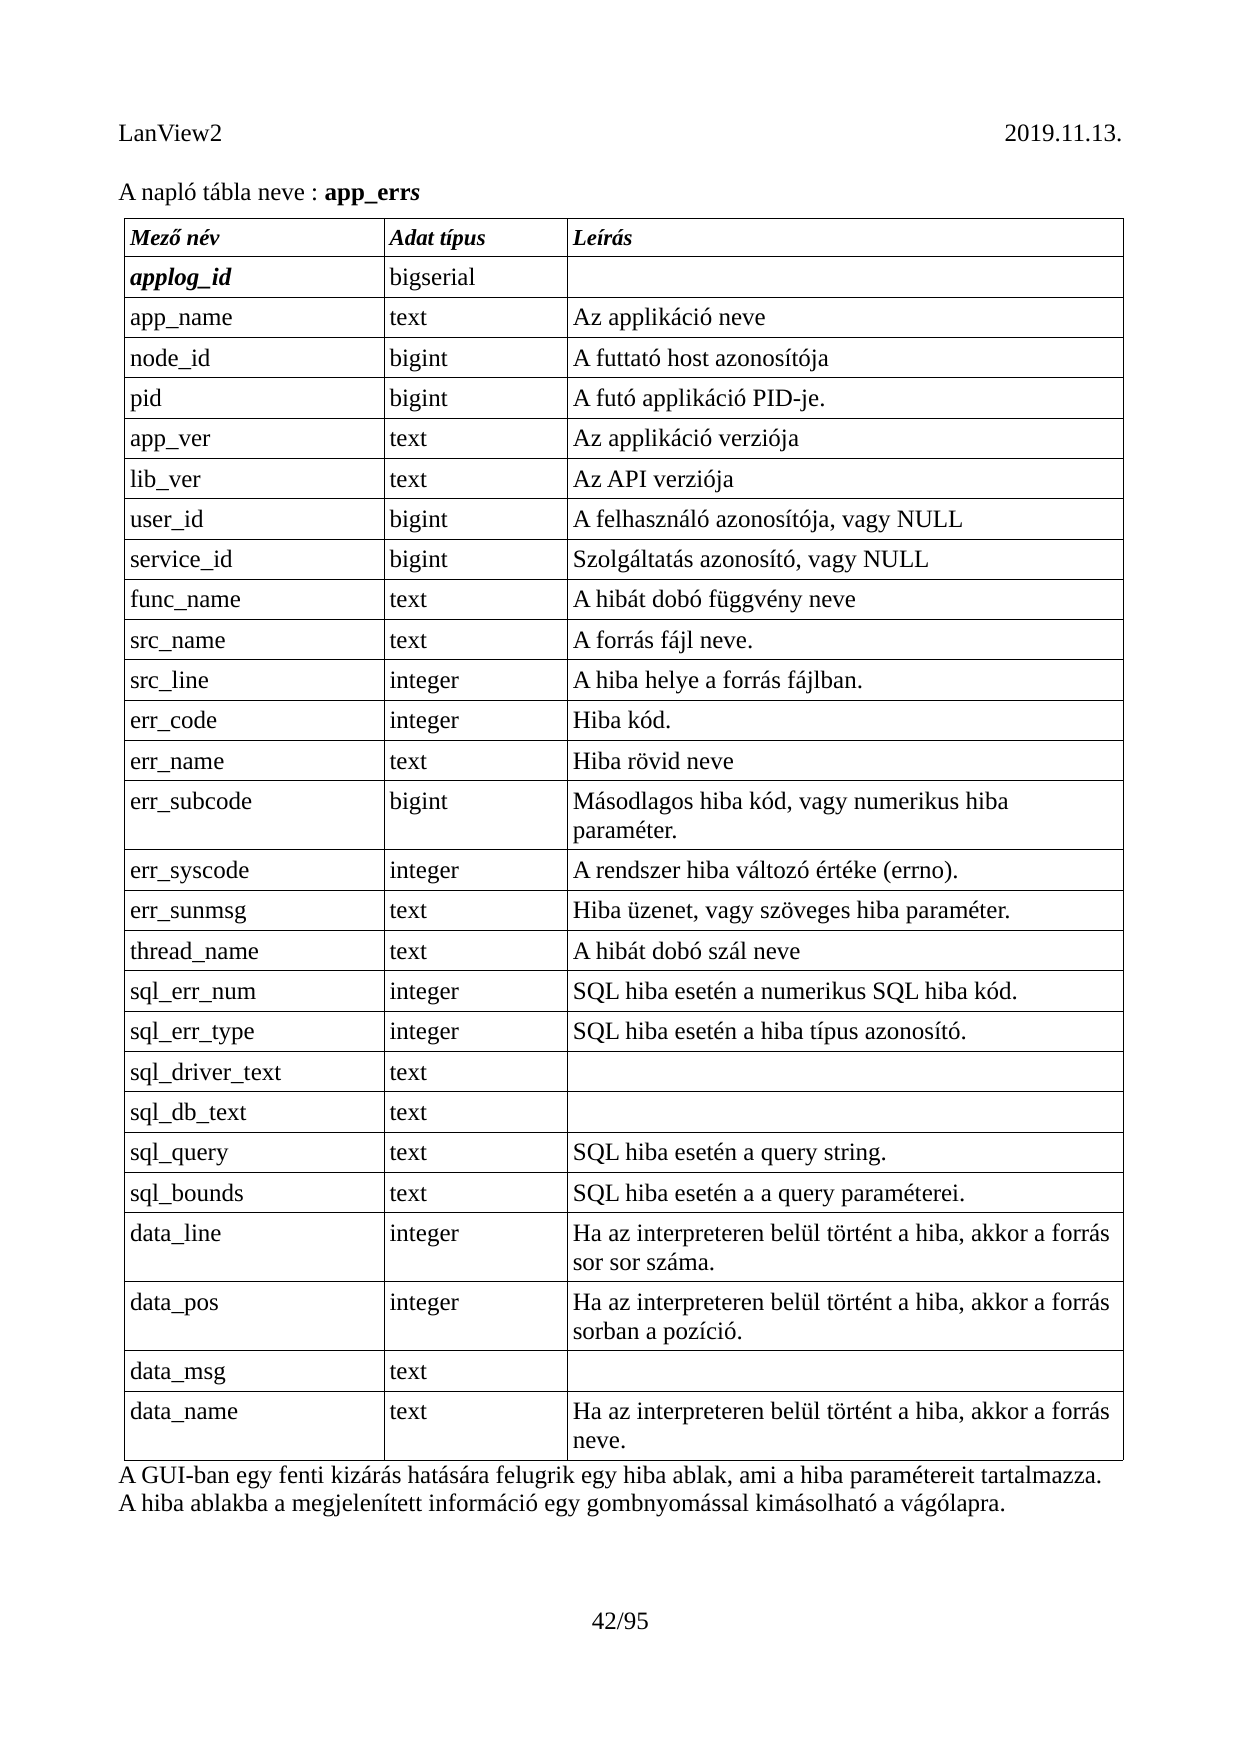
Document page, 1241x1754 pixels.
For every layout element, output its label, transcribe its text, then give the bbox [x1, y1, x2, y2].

table_cell app_ver [125, 419, 384, 458]
table_cell node_id [125, 338, 384, 377]
table_cell Hiba kód. [568, 701, 1123, 740]
table_cell applog_id [125, 257, 384, 297]
table_cell Az applikáció neve [568, 298, 1123, 337]
table_cell Szolgáltatás azonosító, vagy NULL [568, 540, 1123, 579]
table_cell text [385, 1351, 567, 1391]
table_cell err_subcode [125, 781, 384, 849]
table_cell A rendszer hiba változó értéke (errno). [568, 850, 1123, 890]
table_cell text [385, 459, 567, 498]
table_cell bigserial [385, 257, 567, 297]
table_cell [568, 1351, 1123, 1391]
table_cell Másodlagos hiba kód, vagy numerikus hiba paraméter. [568, 781, 1123, 849]
table_cell pid [125, 378, 384, 417]
table_cell A hibát dobó szál neve [568, 931, 1123, 970]
table_cell data_pos [125, 1282, 384, 1350]
table_cell text [385, 741, 567, 780]
table_cell A futtató host azonosítója [568, 338, 1123, 377]
table_cell text [385, 298, 567, 337]
table_cell SQL hiba esetén a a query paraméterei. [568, 1173, 1123, 1212]
table_cell data_msg [125, 1351, 384, 1391]
table_cell err_sunmsg [125, 891, 384, 930]
table_cell bigint [385, 499, 567, 538]
table_cell src_name [125, 620, 384, 659]
text A napló tábla neve : app_errs [118, 177, 1122, 206]
table_cell text [385, 1092, 567, 1132]
table_cell data_name [125, 1392, 384, 1460]
table_cell A felhasználó azonosítója, vagy NULL [568, 499, 1123, 538]
table_cell Hiba rövid neve [568, 741, 1123, 780]
table_cell text [385, 1173, 567, 1212]
table_cell err_syscode [125, 850, 384, 890]
table_cell thread_name [125, 931, 384, 970]
table_cell integer [385, 660, 567, 700]
table_cell data_line [125, 1213, 384, 1281]
table_cell app_name [125, 298, 384, 337]
table_cell bigint [385, 378, 567, 417]
text A GUI-ban egy fenti kizárás hatására felugrik egy hiba ablak, ami a hiba paramétereit tartalmazza. A hiba ablakba a megjelenített információ egy gombnyomással kimásolható a vágólapra. [118, 1460, 1122, 1517]
table_cell [568, 1092, 1123, 1132]
table_cell SQL hiba esetén a query string. [568, 1133, 1123, 1172]
table_cell text [385, 931, 567, 970]
table_cell text [385, 1052, 567, 1091]
table_cell A hiba helye a forrás fájlban. [568, 660, 1123, 700]
table_cell integer [385, 1282, 567, 1350]
table_cell service_id [125, 540, 384, 579]
table_cell bigint [385, 540, 567, 579]
table_header Mező név [125, 219, 384, 256]
table_cell SQL hiba esetén a numerikus SQL hiba kód. [568, 971, 1123, 1011]
table_cell integer [385, 1012, 567, 1051]
table_cell sql_err_type [125, 1012, 384, 1051]
table_cell text [385, 419, 567, 458]
table_cell sql_bounds [125, 1173, 384, 1212]
table_cell A hibát dobó függvény neve [568, 580, 1123, 619]
table_cell text [385, 891, 567, 930]
table_cell Hiba üzenet, vagy szöveges hiba paraméter. [568, 891, 1123, 930]
table_cell Ha az interpreteren belül történt a hiba, akkor a forrás sorban a pozíció. [568, 1282, 1123, 1350]
table_cell user_id [125, 499, 384, 538]
table_cell bigint [385, 781, 567, 849]
table_cell sql_driver_text [125, 1052, 384, 1091]
table_cell Az API verziója [568, 459, 1123, 498]
table_cell integer [385, 701, 567, 740]
table_cell [568, 257, 1123, 297]
table_cell err_code [125, 701, 384, 740]
table_cell text [385, 1392, 567, 1460]
table_cell text [385, 580, 567, 619]
table_cell integer [385, 850, 567, 890]
table_cell lib_ver [125, 459, 384, 498]
table_cell src_line [125, 660, 384, 700]
table_cell A futó applikáció PID-je. [568, 378, 1123, 417]
table_cell A forrás fájl neve. [568, 620, 1123, 659]
table_cell Az applikáció verziója [568, 419, 1123, 458]
table_cell Ha az interpreteren belül történt a hiba, akkor a forrás neve. [568, 1392, 1123, 1460]
table_cell [568, 1052, 1123, 1091]
table_cell err_name [125, 741, 384, 780]
table_cell Ha az interpreteren belül történt a hiba, akkor a forrás sor sor száma. [568, 1213, 1123, 1281]
table_cell integer [385, 1213, 567, 1281]
table_header Leírás [568, 219, 1123, 256]
table_cell sql_err_num [125, 971, 384, 1011]
table_header Adat típus [385, 219, 567, 256]
table_cell text [385, 1133, 567, 1172]
table_cell sql_query [125, 1133, 384, 1172]
table_cell SQL hiba esetén a hiba típus azonosító. [568, 1012, 1123, 1051]
table_cell func_name [125, 580, 384, 619]
table_cell sql_db_text [125, 1092, 384, 1132]
table_cell integer [385, 971, 567, 1011]
table_cell bigint [385, 338, 567, 377]
table_cell text [385, 620, 567, 659]
